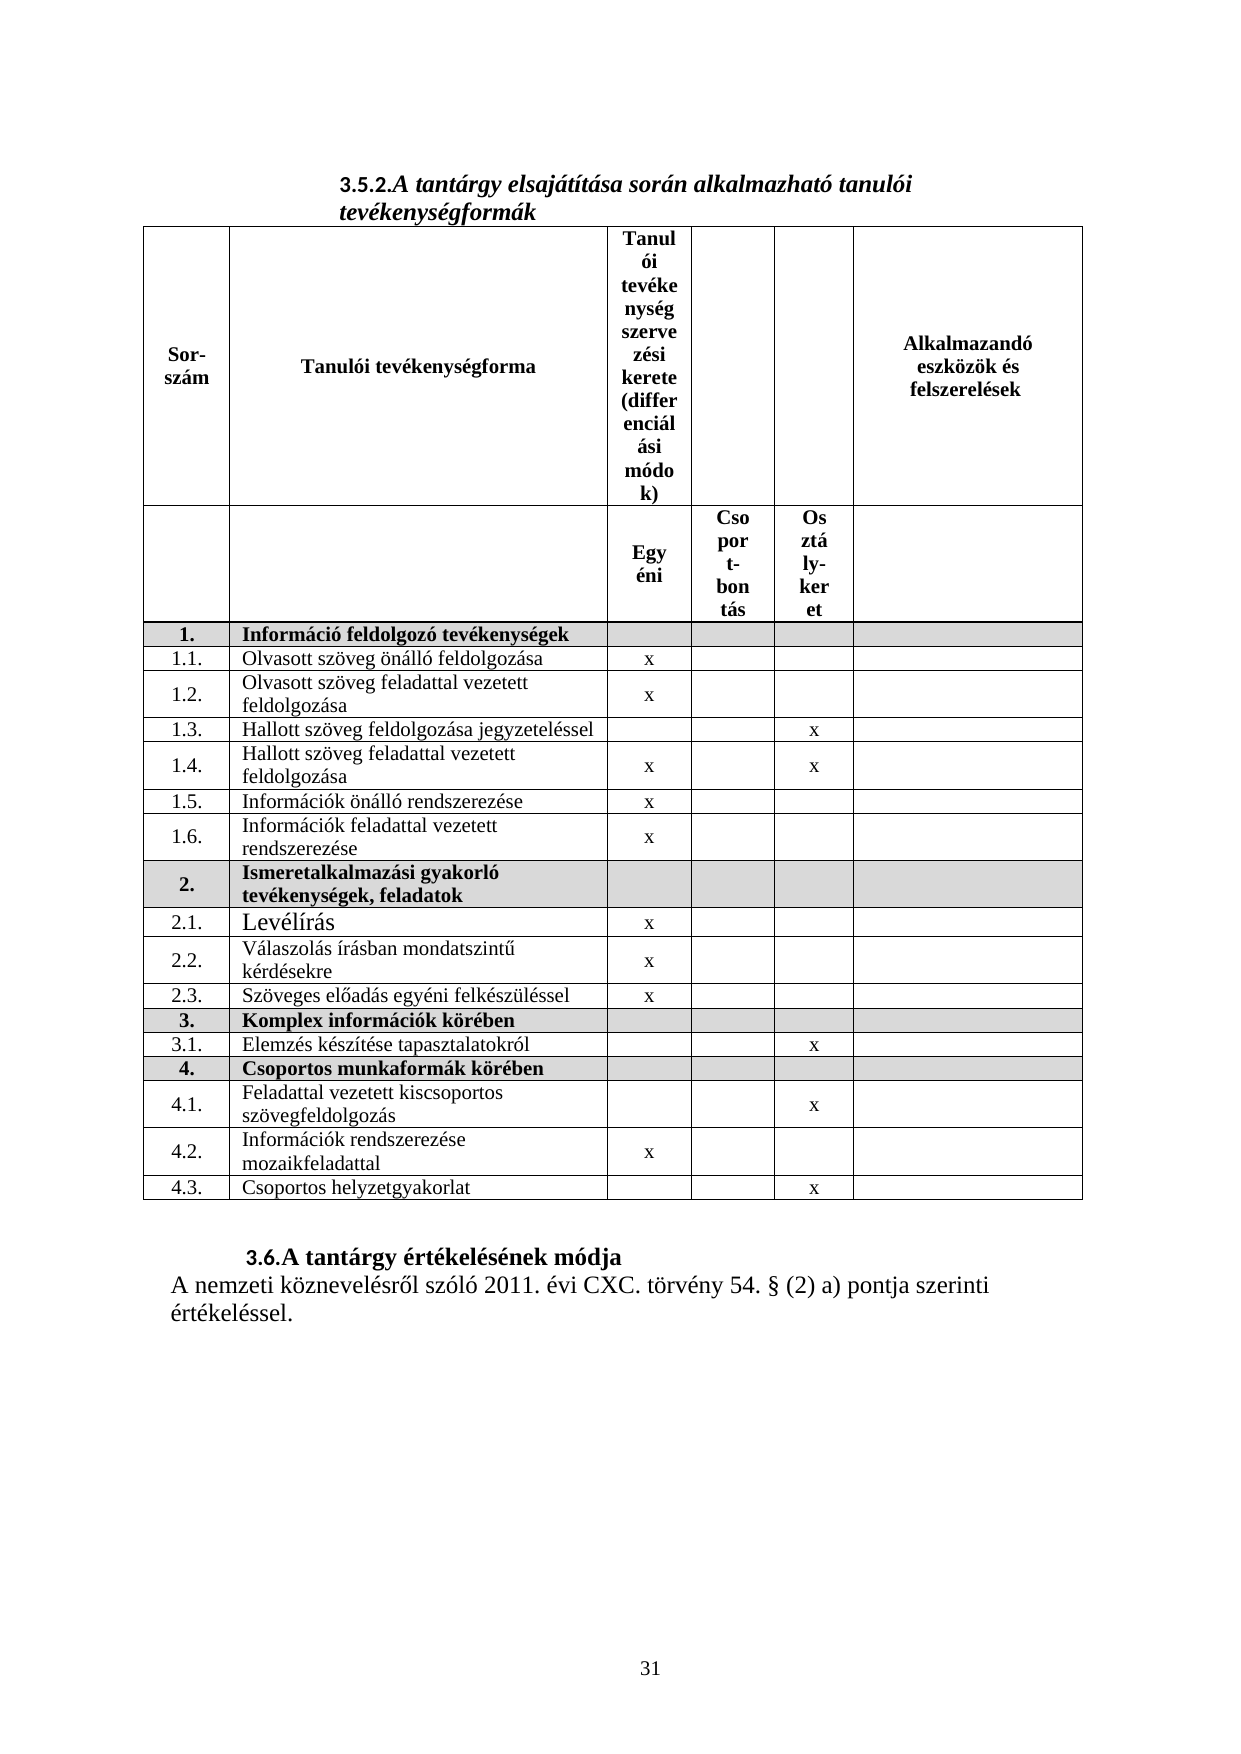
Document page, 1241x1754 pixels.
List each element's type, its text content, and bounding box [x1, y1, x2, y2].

table_cell [854, 937, 1082, 983]
table_cell 1.5. [144, 790, 229, 813]
table_cell x [775, 742, 853, 788]
table_cell x [608, 908, 691, 936]
text A nemzeti köznevelésről szóló 2011. évi CXC. törvény 54. § (2) a) pontja szerinti értékeléssel. [170, 1272, 1093, 1327]
table_header Sor-szám [144, 227, 229, 505]
table_cell Információk feladattal vezetett rendszerezése [230, 814, 607, 860]
table_cell [854, 1176, 1082, 1199]
table_cell [692, 790, 774, 813]
table_cell [775, 814, 853, 860]
table_cell 4.2. [144, 1128, 229, 1174]
table_cell 1. [144, 623, 229, 646]
table_cell 4.3. [144, 1176, 229, 1199]
table_header [775, 227, 853, 505]
table_cell Olvasott szöveg önálló feldolgozása [230, 647, 607, 670]
table_cell x [608, 984, 691, 1007]
table_cell [692, 1176, 774, 1199]
table_cell x [775, 1033, 853, 1056]
table_cell Információk önálló rendszerezése [230, 790, 607, 813]
table_cell Feladattal vezetett kiscsoportos szövegfeldolgozás [230, 1081, 607, 1127]
table_header Alkalmazandó eszközök és felszerelések [854, 227, 1082, 505]
table_cell [775, 1128, 853, 1174]
table_cell [692, 814, 774, 860]
table_cell [692, 1128, 774, 1174]
table_cell x [608, 814, 691, 860]
table_cell [854, 814, 1082, 860]
table_cell [608, 1081, 691, 1127]
table_header [692, 227, 774, 505]
table_cell [608, 1176, 691, 1199]
table_cell x [608, 671, 691, 717]
table_cell [854, 790, 1082, 813]
table_cell x [775, 1176, 853, 1199]
table_cell Ismeretalkalmazási gyakorló tevékenységek, feladatok [230, 861, 607, 907]
table_cell 1.3. [144, 718, 229, 741]
table_cell [775, 861, 853, 907]
table_cell [608, 623, 691, 646]
table_cell [608, 1057, 691, 1080]
table_cell [692, 671, 774, 717]
table_cell [692, 984, 774, 1007]
table_cell [854, 984, 1082, 1007]
table_cell [854, 1033, 1082, 1056]
table_cell x [608, 647, 691, 670]
table_cell x [775, 1081, 853, 1127]
table_cell x [608, 790, 691, 813]
table_cell Komplex információk körében [230, 1009, 607, 1032]
table_cell [692, 908, 774, 936]
table_cell [775, 984, 853, 1007]
table_cell [854, 1009, 1082, 1032]
table_cell Csoportos munkaformák körében [230, 1057, 607, 1080]
table_cell 2.2. [144, 937, 229, 983]
table_cell [775, 937, 853, 983]
table_cell [854, 861, 1082, 907]
table_cell 2.1. [144, 908, 229, 936]
table_cell [854, 1081, 1082, 1127]
table_cell [775, 647, 853, 670]
table_cell [692, 861, 774, 907]
table_cell 3.1. [144, 1033, 229, 1056]
table_cell 4.1. [144, 1081, 229, 1127]
table_cell [854, 647, 1082, 670]
table_cell Csoport- bontás [692, 506, 774, 621]
table_cell [692, 1081, 774, 1127]
table_cell [692, 937, 774, 983]
table_cell [692, 1009, 774, 1032]
table_cell [608, 1033, 691, 1056]
list A tantárgy értékelésének módja [133, 1243, 1093, 1272]
table_cell [775, 1009, 853, 1032]
table_cell x [608, 937, 691, 983]
table_cell [230, 506, 607, 621]
table_cell x [608, 742, 691, 788]
table_cell Egyéni [608, 506, 691, 621]
table_cell Szöveges előadás egyéni felkészüléssel [230, 984, 607, 1007]
table_header Tanulói tevékenységforma [230, 227, 607, 505]
table_cell [775, 908, 853, 936]
table_cell [608, 718, 691, 741]
table_cell Információk rendszerezése mozaikfeladattal [230, 1128, 607, 1174]
table_cell [854, 1128, 1082, 1174]
table_cell [692, 623, 774, 646]
table_cell [608, 861, 691, 907]
table_cell Csoportos helyzetgyakorlat [230, 1176, 607, 1199]
table_cell [144, 506, 229, 621]
table_cell Elemzés készítése tapasztalatokról [230, 1033, 607, 1056]
table_cell Információ feldolgozó tevékenységek [230, 623, 607, 646]
table_cell Válaszolás írásban mondatszintű kérdésekre [230, 937, 607, 983]
table_cell [854, 671, 1082, 717]
table_cell [854, 742, 1082, 788]
table_cell [854, 1057, 1082, 1080]
table_cell [775, 790, 853, 813]
table_cell 1.2. [144, 671, 229, 717]
table_cell 1.4. [144, 742, 229, 788]
table_cell 2. [144, 861, 229, 907]
table_cell [775, 623, 853, 646]
table_cell [692, 1033, 774, 1056]
table_cell [854, 623, 1082, 646]
table_cell [692, 742, 774, 788]
table_cell [854, 506, 1082, 621]
table_cell Hallott szöveg feladattal vezetett feldolgozása [230, 742, 607, 788]
table_cell x [608, 1128, 691, 1174]
table_cell [775, 1057, 853, 1080]
table_cell [692, 1057, 774, 1080]
table_cell 1.6. [144, 814, 229, 860]
table_cell [854, 718, 1082, 741]
table_cell x [775, 718, 853, 741]
table_cell [692, 718, 774, 741]
table_cell 3. [144, 1009, 229, 1032]
table_cell Olvasott szöveg feladattal vezetett feldolgozása [230, 671, 607, 717]
table_cell [692, 647, 774, 670]
table_cell Levélírás [230, 908, 607, 936]
list A tantárgy elsajátítása során alkalmazható tanulói tevékenységformák [133, 171, 1093, 226]
table_cell Hallott szöveg feldolgozása jegyzeteléssel [230, 718, 607, 741]
table_cell 1.1. [144, 647, 229, 670]
table_cell [775, 671, 853, 717]
table_cell Osztály- keret [775, 506, 853, 621]
table_cell 2.3. [144, 984, 229, 1007]
table_cell 4. [144, 1057, 229, 1080]
table_cell [608, 1009, 691, 1032]
table_cell [854, 908, 1082, 936]
table_header Tanulói tevékenység szervezési kerete (differenciálási módok) [608, 227, 691, 505]
